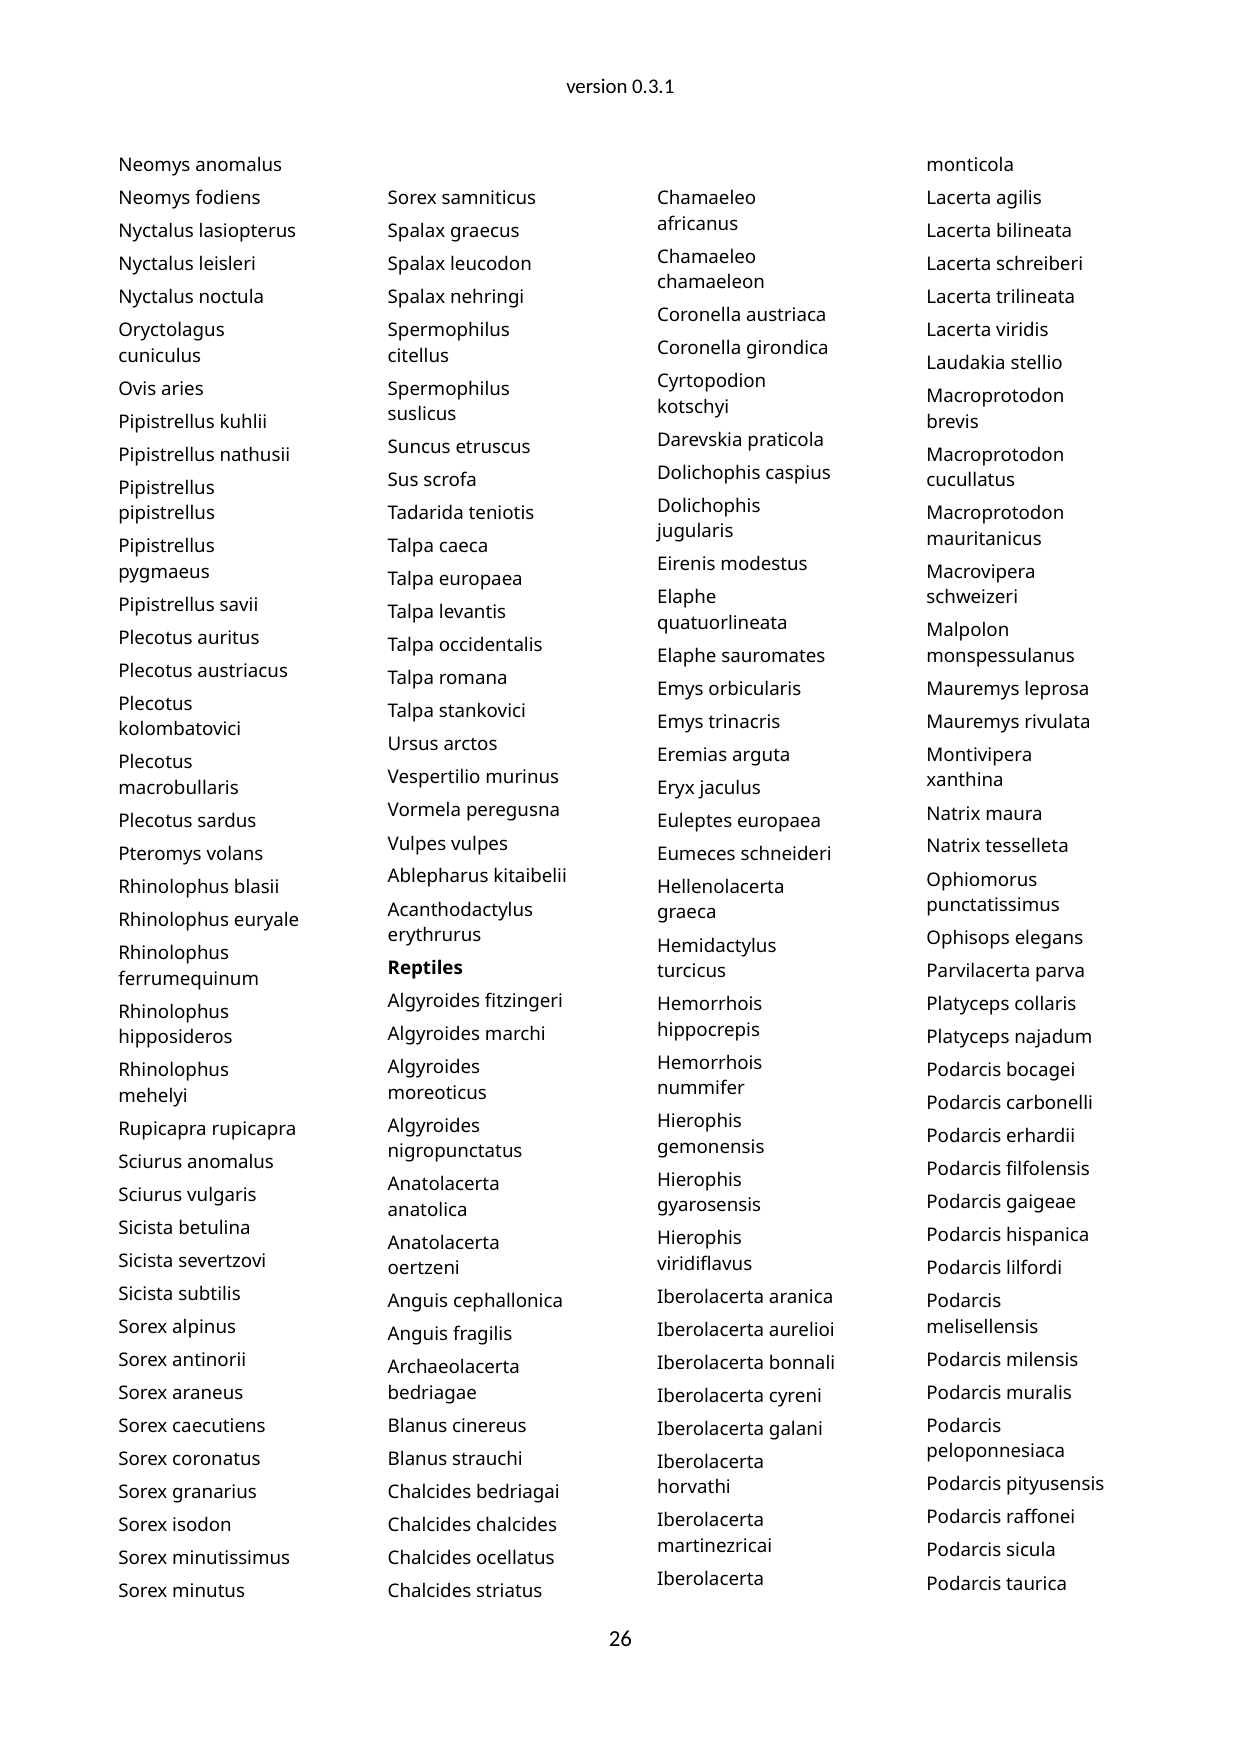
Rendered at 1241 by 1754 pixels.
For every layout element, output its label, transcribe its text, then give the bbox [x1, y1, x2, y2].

table_cell Pteromys volans [112, 837, 308, 869]
table_cell Hierophis viridiflavus [651, 1221, 847, 1279]
table_cell Hemidactylus turcicus [651, 928, 847, 987]
table_cell Talpa stankovici [382, 694, 577, 727]
table_cell Hierophis gemonensis [651, 1104, 847, 1162]
table_cell Iberolacerta horvathi [651, 1445, 847, 1503]
table_cell Macrovipera schweizeri [920, 554, 1116, 613]
table_cell Rhinolophus blasii [112, 870, 308, 903]
table_cell Dolichophis caspius [651, 455, 847, 488]
table_cell Vespertilio murinus [382, 760, 577, 793]
table_cell Platyceps collaris [920, 987, 1116, 1020]
table_cell Talpa caeca [382, 529, 577, 562]
table_cell Spermophilus citellus [382, 313, 577, 371]
table_cell Nyctalus lasiopterus [112, 214, 308, 247]
table_cell Sorex isodon [112, 1508, 308, 1541]
table_cell [651, 148, 847, 181]
table_cell Sus scrofa [382, 463, 577, 496]
table_cell Anguis fragilis [382, 1317, 577, 1350]
table_cell Elaphe sauromates [651, 639, 847, 671]
table_cell Podarcis pityusensis [920, 1467, 1116, 1500]
table_cell Plecotus austriacus [112, 654, 308, 686]
table_cell Iberolacerta galani [651, 1411, 847, 1444]
table_cell Sorex coronatus [112, 1441, 308, 1474]
table_cell Emys trinacris [651, 705, 847, 737]
table_cell Podarcis bocagei [920, 1053, 1116, 1086]
table_cell Chalcides ocellatus [382, 1541, 577, 1573]
table_cell Plecotus sardus [112, 804, 308, 837]
table_cell Acanthodactylus erythrurus [382, 892, 577, 951]
table_cell Talpa europaea [382, 562, 577, 595]
table_cell Talpa romana [382, 661, 577, 694]
table_cell Podarcis lilfordi [920, 1251, 1116, 1284]
table_cell Hierophis gyarosensis [651, 1162, 847, 1221]
table_cell Sciurus anomalus [112, 1144, 308, 1177]
table_cell Vulpes vulpes [382, 826, 577, 859]
table_cell Podarcis muralis [920, 1375, 1116, 1408]
table_cell Chalcides bedriagai [382, 1475, 577, 1507]
table_cell Ursus arctos [382, 727, 577, 760]
table_cell Sicista subtilis [112, 1276, 308, 1309]
table_cell Podarcis peloponnesiaca [920, 1409, 1116, 1467]
table_cell Blanus strauchi [382, 1441, 577, 1474]
table_cell Podarcis taurica [920, 1566, 1116, 1599]
table_cell Iberolacerta aranica [651, 1279, 847, 1312]
table_cell Podarcis carbonelli [920, 1086, 1116, 1119]
table_cell Montivipera xanthina [920, 738, 1116, 796]
table_cell Chalcides striatus [382, 1574, 577, 1603]
table_cell Pipistrellus nathusii [112, 437, 308, 470]
table_cell Sicista betulina [112, 1210, 308, 1243]
table_cell Sorex samniticus [382, 181, 577, 214]
table_cell Hemorrhois hippocrepis [651, 987, 847, 1045]
table_cell Rhinolophus hipposideros [112, 994, 308, 1053]
table_cell Eirenis modestus [651, 547, 847, 580]
table_cell Lacerta bilineata [920, 214, 1116, 247]
table_cell Podarcis erhardii [920, 1119, 1116, 1152]
table_cell monticola [920, 148, 1116, 181]
table_cell Oryctolagus cuniculus [112, 313, 308, 371]
table_cell Parvilacerta parva [920, 954, 1116, 987]
table_cell Euleptes europaea [651, 804, 847, 837]
table_cell Anguis cephallonica [382, 1284, 577, 1317]
table_cell Sorex minutus [112, 1574, 308, 1603]
table_cell Cyrtopodion kotschyi [651, 364, 847, 422]
table_cell Neomys anomalus [112, 148, 308, 181]
table_cell Spermophilus suslicus [382, 371, 577, 430]
table_cell Spalax nehringi [382, 280, 577, 313]
table_cell Eryx jaculus [651, 771, 847, 803]
table_cell Iberolacerta cyreni [651, 1379, 847, 1411]
table_cell Algyroides moreoticus [382, 1050, 577, 1108]
table_cell Laudakia stellio [920, 346, 1116, 379]
table_cell Ablepharus kitaibelii [382, 859, 577, 892]
table_cell Eumeces schneideri [651, 837, 847, 869]
table_cell Sorex granarius [112, 1475, 308, 1507]
table_cell Vormela peregusna [382, 793, 577, 826]
table_cell Suncus etruscus [382, 430, 577, 463]
table_cell Lacerta viridis [920, 313, 1116, 346]
table_cell Podarcis hispanica [920, 1218, 1116, 1251]
table_cell Algyroides marchi [382, 1017, 577, 1050]
table_cell Pipistrellus kuhlii [112, 404, 308, 437]
table_cell Dolichophis jugularis [651, 488, 847, 547]
table_cell Platyceps najadum [920, 1020, 1116, 1053]
table_cell Spalax graecus [382, 214, 577, 247]
table_cell Podarcis gaigeae [920, 1185, 1116, 1218]
table_cell Podarcis raffonei [920, 1500, 1116, 1533]
table_cell Sicista severtzovi [112, 1243, 308, 1276]
table_cell Iberolacerta aurelioi [651, 1313, 847, 1345]
table_cell Sorex antinorii [112, 1343, 308, 1375]
table_cell Sorex caecutiens [112, 1409, 308, 1441]
table_cell Lacerta schreiberi [920, 247, 1116, 280]
table_cell Rhinolophus ferrumequinum [112, 936, 308, 994]
table_cell Neomys fodiens [112, 181, 308, 214]
table_cell Anatolacerta oertzeni [382, 1225, 577, 1284]
table_cell Hellenolacerta graeca [651, 870, 847, 928]
table_cell Iberolacerta [651, 1562, 847, 1591]
table_cell Ovis aries [112, 371, 308, 404]
table_cell Podarcis sicula [920, 1533, 1116, 1566]
table_cell Blanus cinereus [382, 1409, 577, 1441]
table_cell Podarcis melisellensis [920, 1284, 1116, 1342]
table_cell Rhinolophus mehelyi [112, 1053, 308, 1111]
table_cell Plecotus auritus [112, 620, 308, 653]
table_cell Chamaeleo chamaeleon [651, 239, 847, 298]
table_cell Plecotus kolombatovici [112, 686, 308, 745]
table_cell Sciurus vulgaris [112, 1177, 308, 1210]
table_cell Rhinolophus euryale [112, 903, 308, 936]
table_cell Algyroides fitzingeri [382, 984, 577, 1017]
table_cell Chalcides chalcides [382, 1508, 577, 1541]
table_cell Rupicapra rupicapra [112, 1111, 308, 1144]
table_cell Sorex minutissimus [112, 1541, 308, 1573]
table_cell Sorex alpinus [112, 1309, 308, 1342]
table_cell Talpa levantis [382, 595, 577, 628]
table_cell Macroprotodon cucullatus [920, 437, 1116, 496]
table_cell Talpa occidentalis [382, 628, 577, 661]
table_cell Iberolacerta bonnali [651, 1345, 847, 1378]
table_cell Chamaeleo africanus [651, 181, 847, 239]
table_cell Coronella austriaca [651, 298, 847, 331]
table_cell Ophisops elegans [920, 921, 1116, 954]
table_cell Malpolon monspessulanus [920, 613, 1116, 671]
table_cell Spalax leucodon [382, 247, 577, 280]
table_cell Podarcis filfolensis [920, 1152, 1116, 1185]
table_cell Nyctalus leisleri [112, 247, 308, 280]
table_cell Mauremys leprosa [920, 671, 1116, 704]
table_cell Eremias arguta [651, 738, 847, 771]
table_cell Natrix maura [920, 796, 1116, 829]
table_cell Nyctalus noctula [112, 280, 308, 313]
table_cell Darevskia praticola [651, 422, 847, 455]
table_cell Hemorrhois nummifer [651, 1045, 847, 1104]
table_cell Ophiomorus punctatissimus [920, 862, 1116, 921]
table_cell Lacerta trilineata [920, 280, 1116, 313]
table_cell Algyroides nigropunctatus [382, 1108, 577, 1167]
table_cell Macroprotodon mauritanicus [920, 496, 1116, 554]
table_cell Coronella girondica [651, 331, 847, 364]
table_cell Reptiles [382, 951, 577, 984]
table_cell Elaphe quatuorlineata [651, 580, 847, 638]
table_cell Mauremys rivulata [920, 705, 1116, 737]
table_cell Pipistrellus savii [112, 588, 308, 620]
table_cell Pipistrellus pygmaeus [112, 529, 308, 587]
table_cell Iberolacerta martinezricai [651, 1503, 847, 1562]
table_cell Archaeolacerta bedriagae [382, 1350, 577, 1408]
table_cell Tadarida teniotis [382, 496, 577, 529]
table_cell Emys orbicularis [651, 671, 847, 704]
table_cell Anatolacerta anatolica [382, 1167, 577, 1225]
table_cell Macroprotodon brevis [920, 379, 1116, 437]
table_cell Pipistrellus pipistrellus [112, 470, 308, 529]
table_cell [382, 148, 577, 181]
table_cell Plecotus macrobullaris [112, 745, 308, 803]
table_cell Lacerta agilis [920, 181, 1116, 214]
table_cell Podarcis milensis [920, 1343, 1116, 1375]
table_cell Sorex araneus [112, 1375, 308, 1408]
table_cell Natrix tesselleta [920, 829, 1116, 862]
